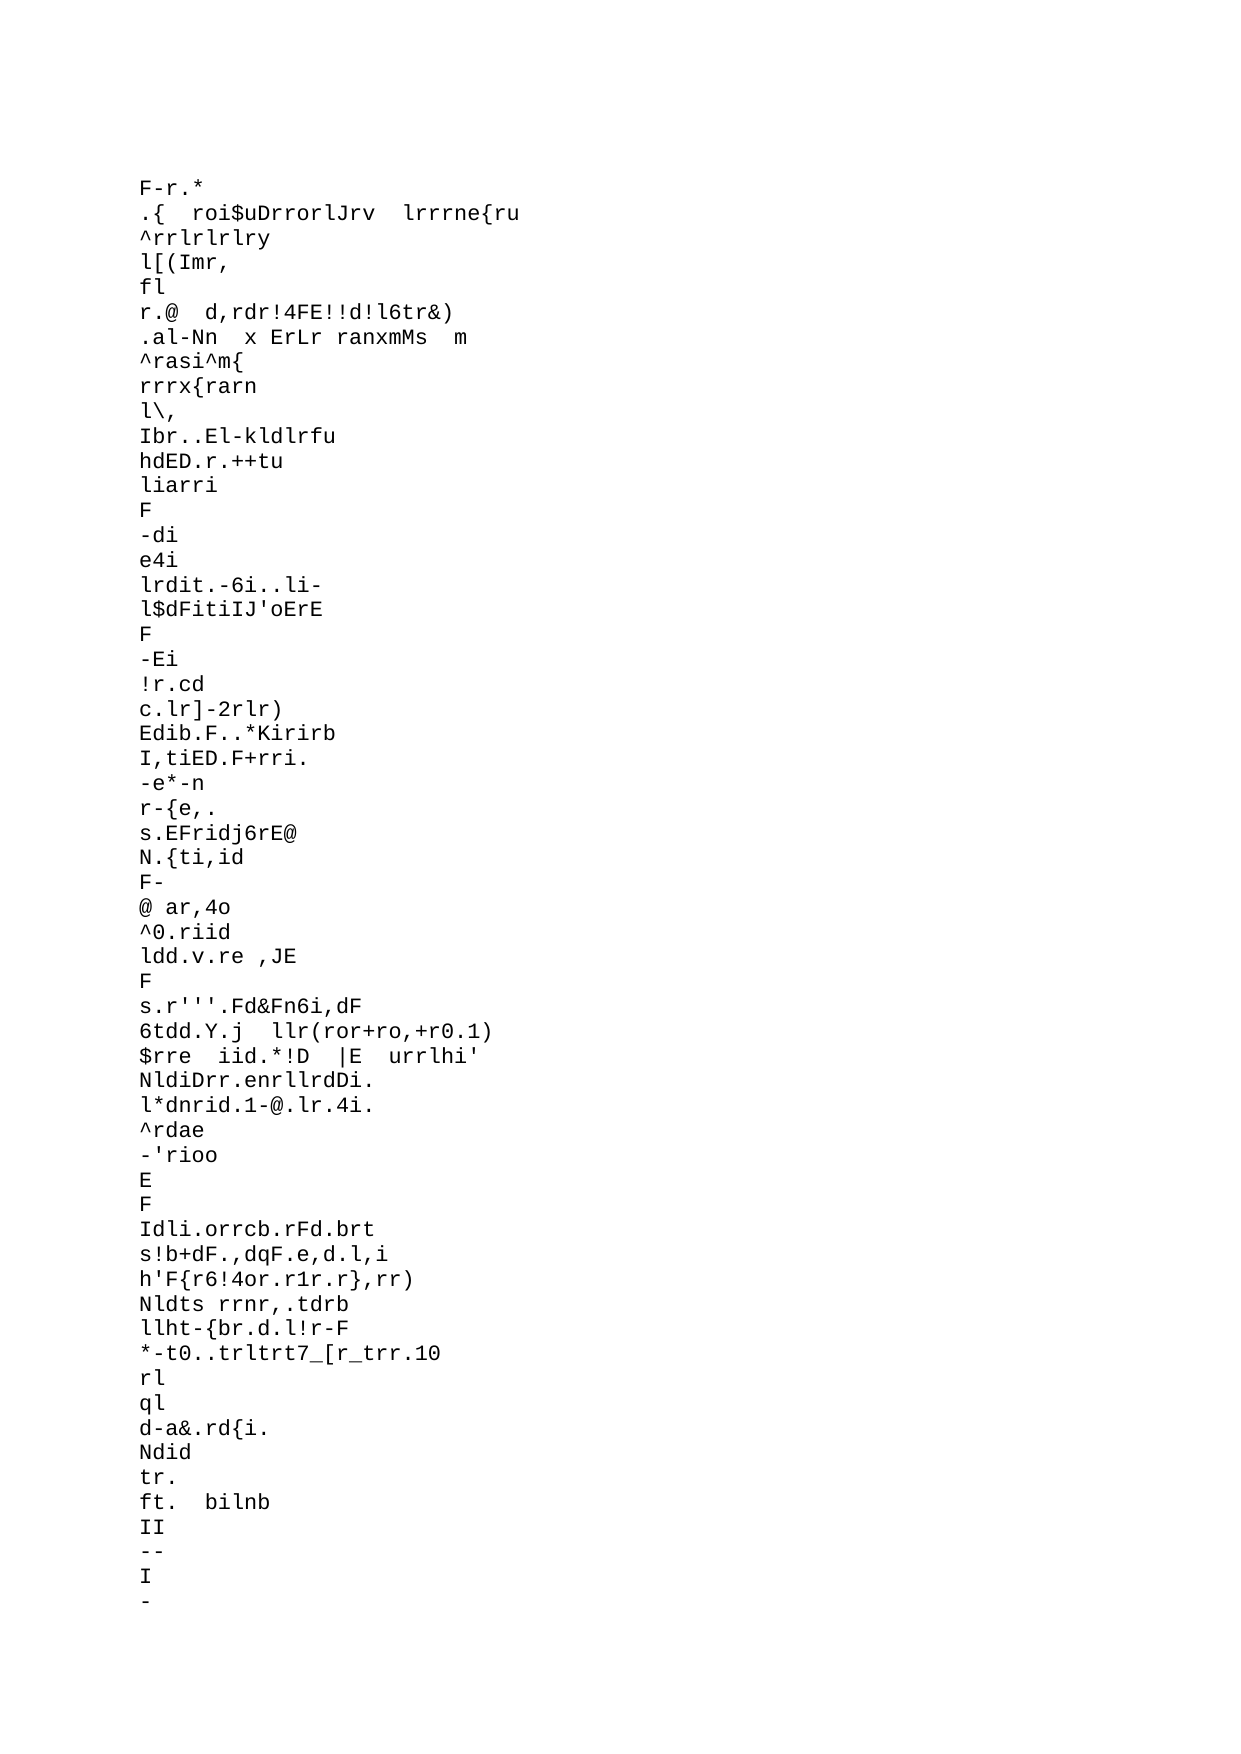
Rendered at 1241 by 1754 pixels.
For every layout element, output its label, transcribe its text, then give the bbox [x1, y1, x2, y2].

text @ ar,4o [139, 896, 1101, 921]
text lrdit.-6i..li- [139, 574, 1101, 599]
text l\, [139, 400, 1101, 425]
text ft. bilnb [139, 1491, 1101, 1516]
text Idli.orrcb.rFd.brt [139, 1218, 1101, 1243]
text -- [139, 1541, 1101, 1566]
text l*dnrid.1-@.lr.4i. [139, 1094, 1101, 1119]
text ^0.riid [139, 921, 1101, 946]
text -e*-n [139, 772, 1101, 797]
text rrrx{rarn [139, 376, 1101, 400]
text rl [139, 1367, 1101, 1392]
text e4i [139, 549, 1101, 574]
text fl [139, 276, 1101, 301]
text Edib.F..*Kirirb [139, 723, 1101, 747]
text ldd.v.re ,JE [139, 946, 1101, 971]
text E [139, 1169, 1101, 1194]
text I [139, 1566, 1101, 1590]
text Ibr..El-kldlrfu [139, 425, 1101, 450]
text !r.cd [139, 673, 1101, 698]
text II [139, 1516, 1101, 1541]
text Nldts rrnr,.tdrb [139, 1293, 1101, 1318]
text F [139, 971, 1101, 995]
text 6tdd.Y.j llr(ror+ro,+r0.1) [139, 1020, 1101, 1045]
text hdED.r.++tu [139, 450, 1101, 475]
text - [139, 1590, 1101, 1615]
text llht-{br.d.l!r-F [139, 1318, 1101, 1342]
text .{ roi$uDrrorlJrv lrrrne{ru [139, 202, 1101, 227]
text ^rasi^m{ [139, 351, 1101, 376]
text F [139, 623, 1101, 648]
text liarri [139, 475, 1101, 499]
text r-{e,. [139, 797, 1101, 822]
text d-a&.rd{i. [139, 1417, 1101, 1442]
text -'rioo [139, 1144, 1101, 1169]
text tr. [139, 1466, 1101, 1491]
text F- [139, 871, 1101, 896]
text N.{ti,id [139, 847, 1101, 871]
text -di [139, 524, 1101, 549]
text -Ei [139, 648, 1101, 673]
text .al-Nn x ErLr ranxmMs m [139, 326, 1101, 351]
text ^rdae [139, 1119, 1101, 1144]
text F [139, 499, 1101, 524]
text h'F{r6!4or.r1r.r},rr) [139, 1268, 1101, 1293]
text l$dFitiIJ'oErE [139, 599, 1101, 623]
text *-t0..trltrt7_[r_trr.10 [139, 1342, 1101, 1367]
text l[(Imr, [139, 252, 1101, 276]
text I,tiED.F+rri. [139, 747, 1101, 772]
text ^rrlrlrlry [139, 227, 1101, 252]
text F-r.* [139, 177, 1101, 202]
text $rre iid.*!D |E urrlhi' [139, 1045, 1101, 1070]
text ql [139, 1392, 1101, 1417]
text F [139, 1194, 1101, 1218]
text s.r'''.Fd&Fn6i,dF [139, 995, 1101, 1020]
text s.EFridj6rE@ [139, 822, 1101, 847]
text r.@ d,rdr!4FE!!d!l6tr&) [139, 301, 1101, 326]
text s!b+dF.,dqF.e,d.l,i [139, 1243, 1101, 1268]
text NldiDrr.enrllrdDi. [139, 1070, 1101, 1094]
text Ndid [139, 1442, 1101, 1466]
text c.lr]-2rlr) [139, 698, 1101, 723]
